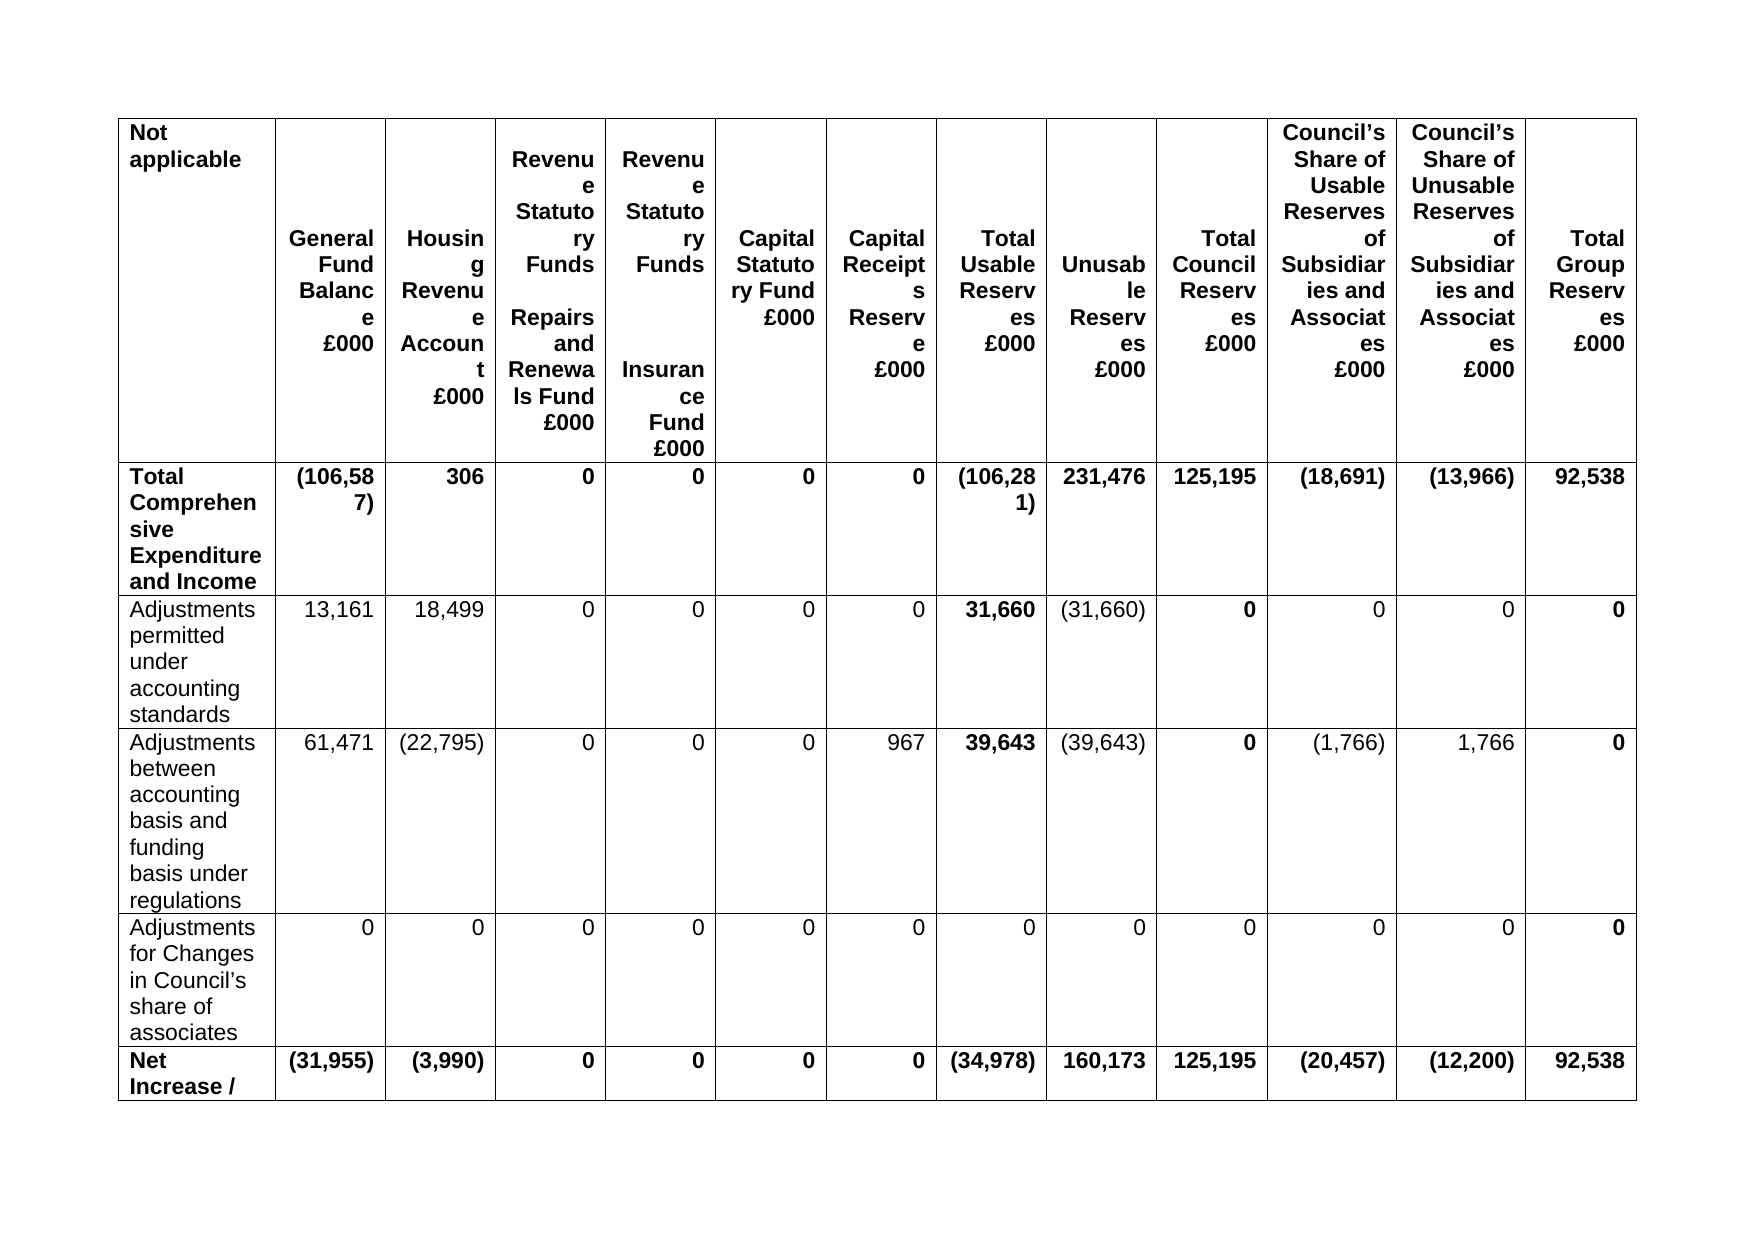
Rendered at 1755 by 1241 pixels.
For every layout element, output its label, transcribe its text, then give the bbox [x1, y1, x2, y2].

table_cell 0 [1526, 729, 1636, 913]
table_header Total Usable Reserves £000 [937, 119, 1046, 462]
table_cell (12,200) [1397, 1047, 1525, 1099]
table_cell 0 [606, 729, 715, 913]
table_cell 39,643 [937, 729, 1046, 913]
table_cell 0 [1526, 914, 1636, 1046]
table_cell (106,587) [276, 463, 385, 594]
table_cell (13,966) [1397, 463, 1525, 594]
table_cell (1,766) [1268, 729, 1396, 913]
table_cell Adjustments permitted under accounting standards [119, 596, 275, 727]
table_cell 0 [606, 914, 715, 1046]
table_cell 967 [827, 729, 936, 913]
table_header Capital Receipts Reserve £000 [827, 119, 936, 462]
table_cell 0 [1397, 596, 1525, 727]
table_cell 0 [1526, 596, 1636, 727]
table_cell 306 [386, 463, 495, 594]
table_cell 92,538 [1526, 463, 1636, 594]
table_cell 0 [1397, 914, 1525, 1046]
table_cell (3,990) [386, 1047, 495, 1099]
table_header Council’s Share of Unusable Reserves of Subsidiaries and Associates £000 [1397, 119, 1525, 462]
table_cell (34,978) [937, 1047, 1046, 1099]
table_cell 31,660 [937, 596, 1046, 727]
table_cell 0 [1047, 914, 1156, 1046]
table_cell Adjustments between accounting basis and funding basis under regulations [119, 729, 275, 913]
table_cell 0 [496, 596, 605, 727]
table_cell 0 [937, 914, 1046, 1046]
table_cell (20,457) [1268, 1047, 1396, 1099]
table_cell (39,643) [1047, 729, 1156, 913]
table_cell 0 [716, 463, 826, 594]
table_cell (18,691) [1268, 463, 1396, 594]
table_cell 0 [386, 914, 495, 1046]
table_cell 0 [827, 596, 936, 727]
table_cell 1,766 [1397, 729, 1525, 913]
table_cell 231,476 [1047, 463, 1156, 594]
table_header Total Group Reserves £000 [1526, 119, 1636, 462]
table_cell 18,499 [386, 596, 495, 727]
table_header Revenue Statutory Funds Insurance Fund £000 [606, 119, 715, 462]
table_cell (31,955) [276, 1047, 385, 1099]
table_cell 160,173 [1047, 1047, 1156, 1099]
table_header Unusable Reserves £000 [1047, 119, 1156, 462]
table_header Revenue Statutory Funds Repairs and Renewals Fund £000 [496, 119, 605, 462]
table_cell 0 [1268, 596, 1396, 727]
table_cell 0 [716, 596, 826, 727]
table_cell 13,161 [276, 596, 385, 727]
table_cell Total Comprehensive Expenditure and Income [119, 463, 275, 594]
table_cell 0 [827, 1047, 936, 1099]
table_cell 0 [496, 914, 605, 1046]
table_header Total Council Reserves £000 [1157, 119, 1267, 462]
table_cell 0 [496, 729, 605, 913]
table_cell (22,795) [386, 729, 495, 913]
table_cell 0 [716, 914, 826, 1046]
table_cell 0 [827, 463, 936, 594]
table_header Capital Statutory Fund £000 [716, 119, 826, 462]
table_cell 0 [1157, 596, 1267, 727]
table_cell Adjustments for Changes in Council’s share of associates [119, 914, 275, 1046]
table_cell (31,660) [1047, 596, 1156, 727]
table_cell 125,195 [1157, 1047, 1267, 1099]
table_cell Net Increase / [119, 1047, 275, 1099]
table_cell 0 [276, 914, 385, 1046]
table_cell 0 [496, 463, 605, 594]
table_header Council’s Share of Usable Reserves of Subsidiaries and Associates £000 [1268, 119, 1396, 462]
table_cell 0 [1157, 914, 1267, 1046]
table_cell 0 [716, 1047, 826, 1099]
table_cell 0 [827, 914, 936, 1046]
table_cell 0 [606, 1047, 715, 1099]
table_cell 125,195 [1157, 463, 1267, 594]
table_cell 0 [1268, 914, 1396, 1046]
table_cell 0 [716, 729, 826, 913]
table_cell 61,471 [276, 729, 385, 913]
table_cell 0 [606, 463, 715, 594]
table_cell 0 [496, 1047, 605, 1099]
table_header Housing Revenue Account £000 [386, 119, 495, 462]
table_cell 0 [606, 596, 715, 727]
table_cell (106,281) [937, 463, 1046, 594]
table_cell 0 [1157, 729, 1267, 913]
table_header General Fund Balance £000 [276, 119, 385, 462]
table_cell 92,538 [1526, 1047, 1636, 1099]
table_header Not applicable [119, 119, 275, 462]
